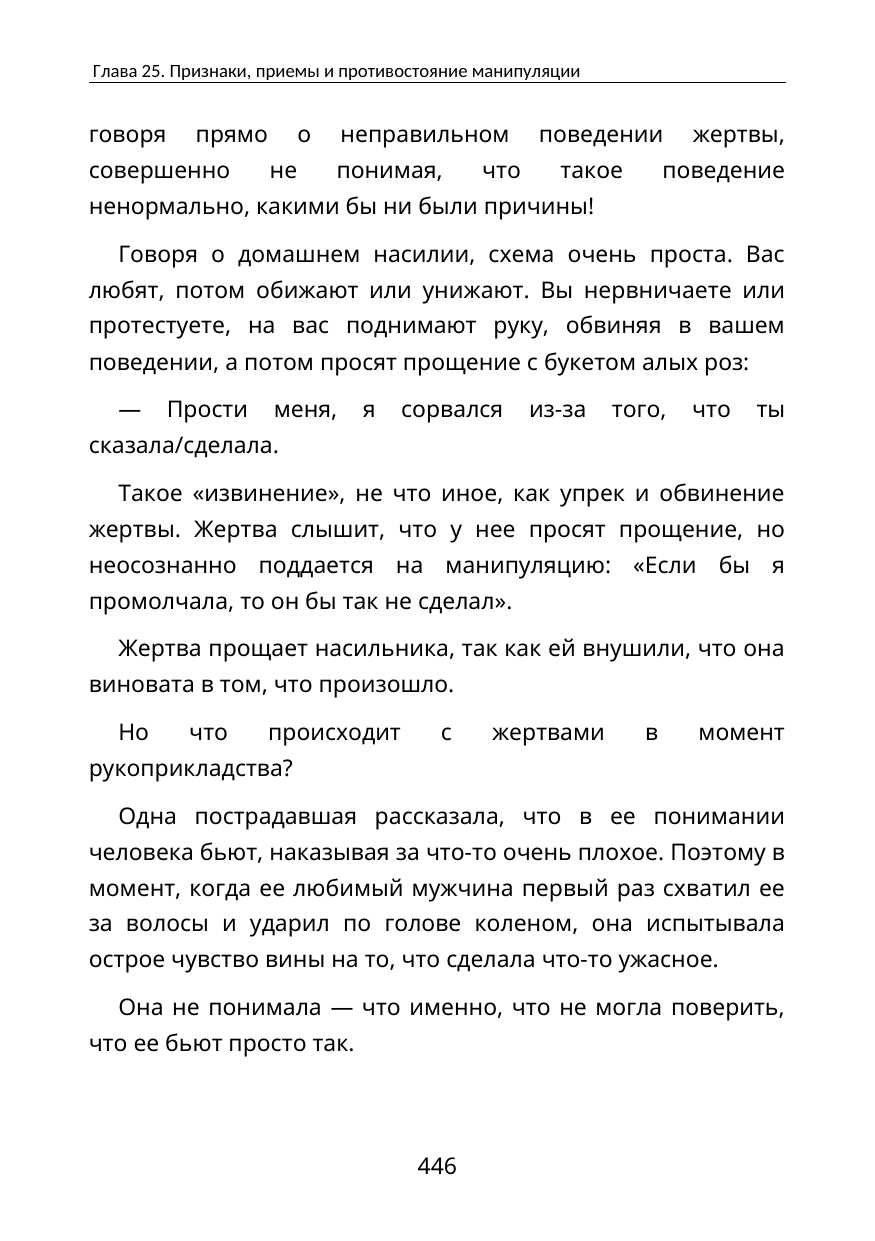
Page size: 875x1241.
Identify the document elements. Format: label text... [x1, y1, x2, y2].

text Говоря о домашнем насилии, схема очень проста. Вас любят, потом обижают или унижают. Вы нервничаете или протестуете, на вас поднимают руку, обвиняя в вашем поведении, а потом просят прощение с букетом алых роз: [88, 238, 786, 377]
text Такое «извинение», не что иное, как упрек и обвинение жертвы. Жертва слышит, что у нее просят прощение, но неосознанно поддается на манипуляцию: «Если бы я промолчала, то он бы так не сделал». [88, 477, 786, 616]
text Но что происходит с жертвами в момент рукоприкладства? [88, 716, 786, 783]
text говоря прямо о неправильном поведении жертвы, совершенно не понимая, что такое поведение ненормально, какими бы ни были причины! [88, 118, 786, 221]
text Одна пострадавшая рассказала, что в ее понимании человека бьют, наказывая за что-то очень плохое. Поэтому в момент, когда ее любимый мужчина первый раз схватил ее за волосы и ударил по голове коленом, она испытывала острое чувство вины на то, что сделала что-то ужасное. [88, 799, 786, 974]
text — Прости меня, я сорвался из-за того, что ты сказала/сделала. [88, 393, 786, 460]
text Она не понимала — что именно, что не могла поверить, что ее бьют просто так. [88, 991, 786, 1058]
text Жертва прощает насильника, так как ей внушили, что она виновата в том, что произошло. [88, 632, 786, 699]
